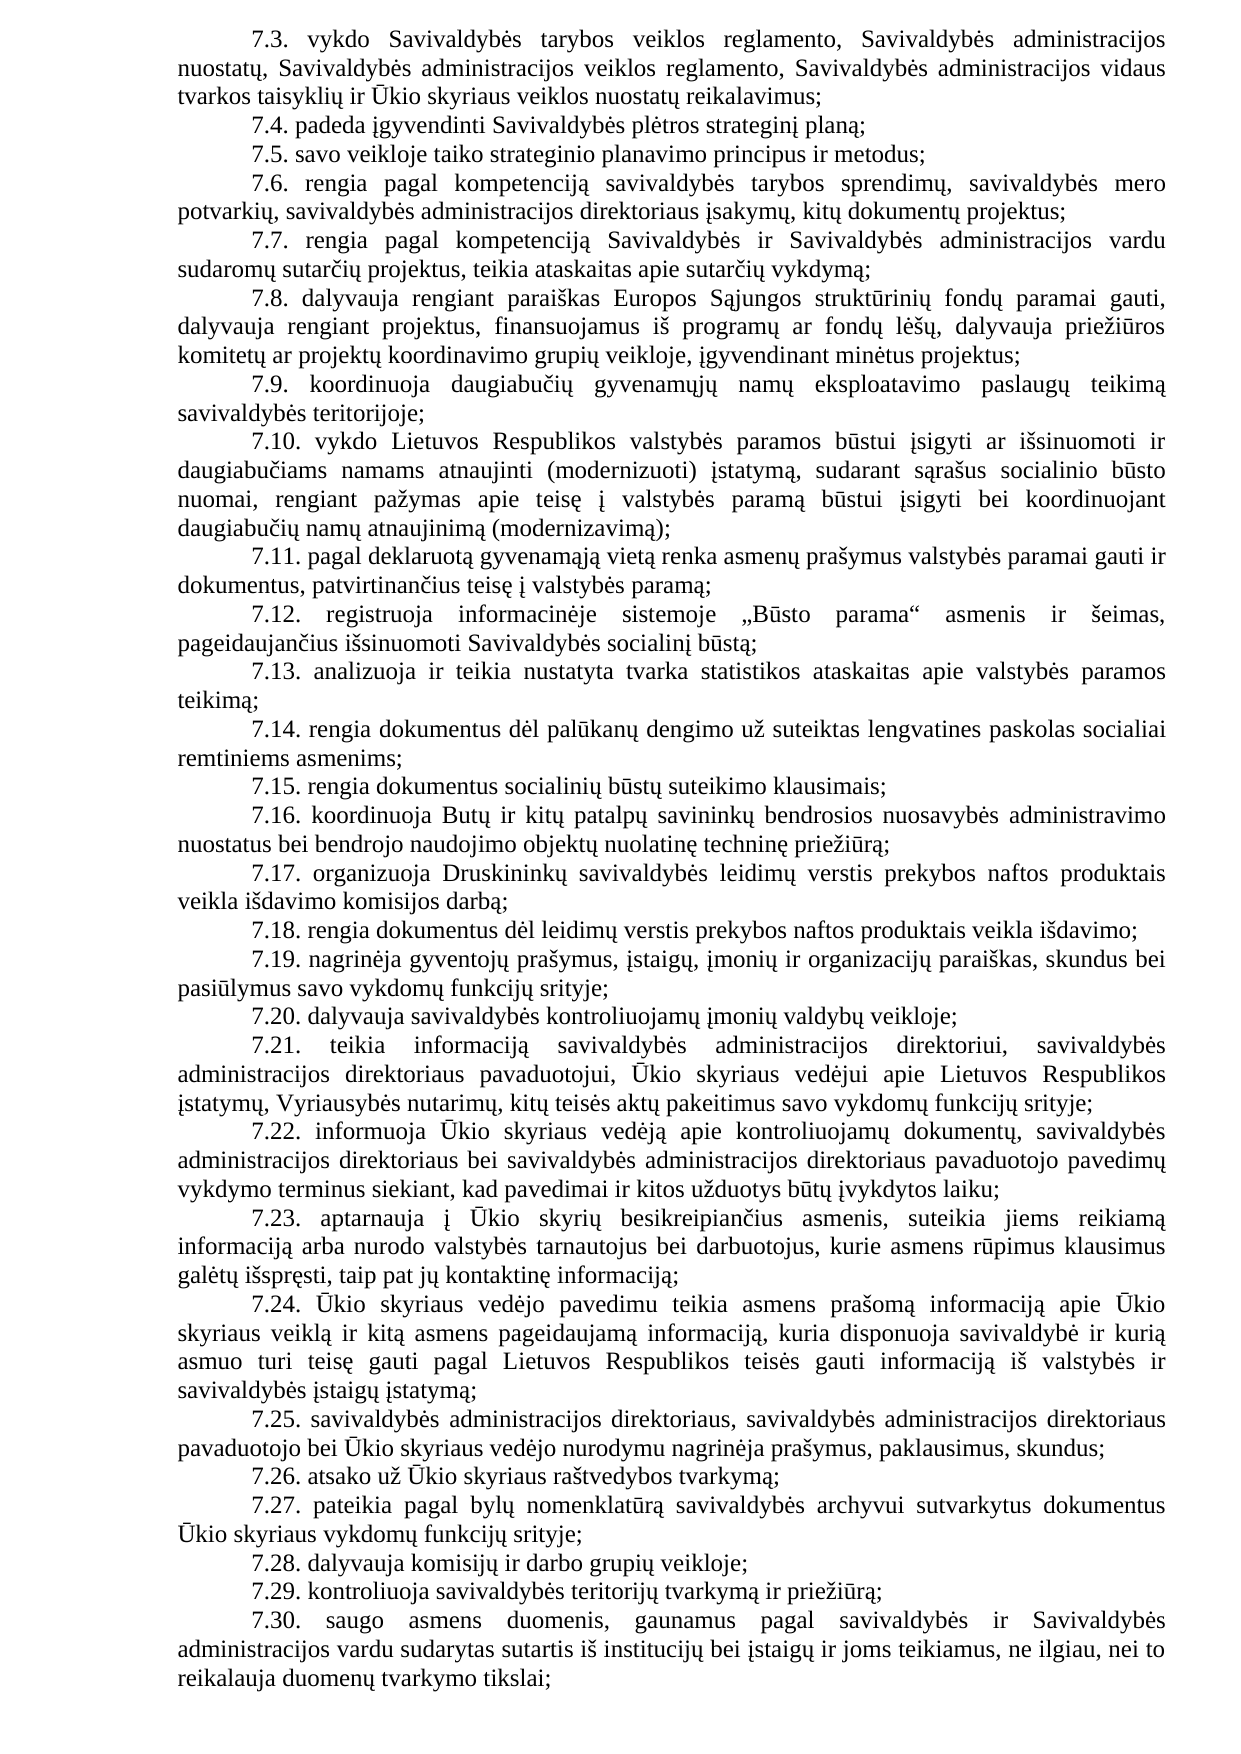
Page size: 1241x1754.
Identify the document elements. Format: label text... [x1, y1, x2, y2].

text 7.28. dalyvauja komisijų ir darbo grupių veikloje; [177, 1548, 1167, 1576]
text 7.20. dalyvauja savivaldybės kontroliuojamų įmonių valdybų veikloje; [177, 1001, 1167, 1030]
text 7.3. vykdo Savivaldybės tarybos veiklos reglamento, Savivaldybės administracijos nuostatų, Savivaldybės administracijos veiklos reglamento, Savivaldybės administracijos vidaus tvarkos taisyklių ir Ūkio skyriaus veiklos nuostatų reikalavimus; [177, 24, 1167, 110]
text 7.8. dalyvauja rengiant paraiškas Europos Sąjungos struktūrinių fondų paramai gauti, dalyvauja rengiant projektus, finansuojamus iš programų ar fondų lėšų, dalyvauja priežiūros komitetų ar projektų koordinavimo grupių veikloje, įgyvendinant minėtus projektus; [177, 283, 1167, 369]
text 7.12. registruoja informacinėje sistemoje „Būsto parama“ asmenis ir šeimas, pageidaujančius išsinuomoti Savivaldybės socialinį būstą; [177, 599, 1167, 656]
text 7.11. pagal deklaruotą gyvenamąją vietą renka asmenų prašymus valstybės paramai gauti ir dokumentus, patvirtinančius teisę į valstybės paramą; [177, 541, 1167, 599]
text 7.18. rengia dokumentus dėl leidimų verstis prekybos naftos produktais veikla išdavimo; [177, 915, 1167, 944]
text 7.22. informuoja Ūkio skyriaus vedėją apie kontroliuojamų dokumentų, savivaldybės administracijos direktoriaus bei savivaldybės administracijos direktoriaus pavaduotojo pavedimų vykdymo terminus siekiant, kad pavedimai ir kitos užduotys būtų įvykdytos laiku; [177, 1116, 1167, 1203]
text 7.17. organizuoja Druskininkų savivaldybės leidimų verstis prekybos naftos produktais veikla išdavimo komisijos darbą; [177, 858, 1167, 915]
text 7.6. rengia pagal kompetenciją savivaldybės tarybos sprendimų, savivaldybės mero potvarkių, savivaldybės administracijos direktoriaus įsakymų, kitų dokumentų projektus; [177, 168, 1167, 225]
text 7.19. nagrinėja gyventojų prašymus, įstaigų, įmonių ir organizacijų paraiškas, skundus bei pasiūlymus savo vykdomų funkcijų srityje; [177, 944, 1167, 1001]
text 7.29. kontroliuoja savivaldybės teritorijų tvarkymą ir priežiūrą; [177, 1576, 1167, 1605]
text 7.27. pateikia pagal bylų nomenklatūrą savivaldybės archyvui sutvarkytus dokumentus Ūkio skyriaus vykdomų funkcijų srityje; [177, 1490, 1167, 1548]
text 7.4. padeda įgyvendinti Savivaldybės plėtros strateginį planą; [177, 110, 1167, 139]
text 7.13. analizuoja ir teikia nustatyta tvarka statistikos ataskaitas apie valstybės paramos teikimą; [177, 656, 1167, 714]
text 7.9. koordinuoja daugiabučių gyvenamųjų namų eksploatavimo paslaugų teikimą savivaldybės teritorijoje; [177, 369, 1167, 426]
text 7.5. savo veikloje taiko strateginio planavimo principus ir metodus; [177, 139, 1167, 168]
text 7.24. Ūkio skyriaus vedėjo pavedimu teikia asmens prašomą informaciją apie Ūkio skyriaus veiklą ir kitą asmens pageidaujamą informaciją, kuria disponuoja savivaldybė ir kurią asmuo turi teisę gauti pagal Lietuvos Respublikos teisės gauti informaciją iš valstybės ir savivaldybės įstaigų įstatymą; [177, 1289, 1167, 1404]
text 7.21. teikia informaciją savivaldybės administracijos direktoriui, savivaldybės administracijos direktoriaus pavaduotojui, Ūkio skyriaus vedėjui apie Lietuvos Respublikos įstatymų, Vyriausybės nutarimų, kitų teisės aktų pakeitimus savo vykdomų funkcijų srityje; [177, 1030, 1167, 1116]
text 7.23. aptarnauja į Ūkio skyrių besikreipiančius asmenis, suteikia jiems reikiamą informaciją arba nurodo valstybės tarnautojus bei darbuotojus, kurie asmens rūpimus klausimus galėtų išspręsti, taip pat jų kontaktinę informaciją; [177, 1203, 1167, 1289]
text 7.7. rengia pagal kompetenciją Savivaldybės ir Savivaldybės administracijos vardu sudaromų sutarčių projektus, teikia ataskaitas apie sutarčių vykdymą; [177, 225, 1167, 283]
text 7.25. savivaldybės administracijos direktoriaus, savivaldybės administracijos direktoriaus pavaduotojo bei Ūkio skyriaus vedėjo nurodymu nagrinėja prašymus, paklausimus, skundus; [177, 1404, 1167, 1461]
text 7.15. rengia dokumentus socialinių būstų suteikimo klausimais; [177, 771, 1167, 800]
text 7.14. rengia dokumentus dėl palūkanų dengimo už suteiktas lengvatines paskolas socialiai remtiniems asmenims; [177, 714, 1167, 771]
text 7.30. saugo asmens duomenis, gaunamus pagal savivaldybės ir Savivaldybės administracijos vardu sudarytas sutartis iš institucijų bei įstaigų ir joms teikiamus, ne ilgiau, nei to reikalauja duomenų tvarkymo tikslai; [177, 1605, 1167, 1691]
text 7.26. atsako už Ūkio skyriaus raštvedybos tvarkymą; [177, 1461, 1167, 1490]
text 7.16. koordinuoja Butų ir kitų patalpų savininkų bendrosios nuosavybės administravimo nuostatus bei bendrojo naudojimo objektų nuolatinę techninę priežiūrą; [177, 800, 1167, 858]
text 7.10. vykdo Lietuvos Respublikos valstybės paramos būstui įsigyti ar išsinuomoti ir daugiabučiams namams atnaujinti (modernizuoti) įstatymą, sudarant sąrašus socialinio būsto nuomai, rengiant pažymas apie teisę į valstybės paramą būstui įsigyti bei koordinuojant daugiabučių namų atnaujinimą (modernizavimą); [177, 426, 1167, 541]
